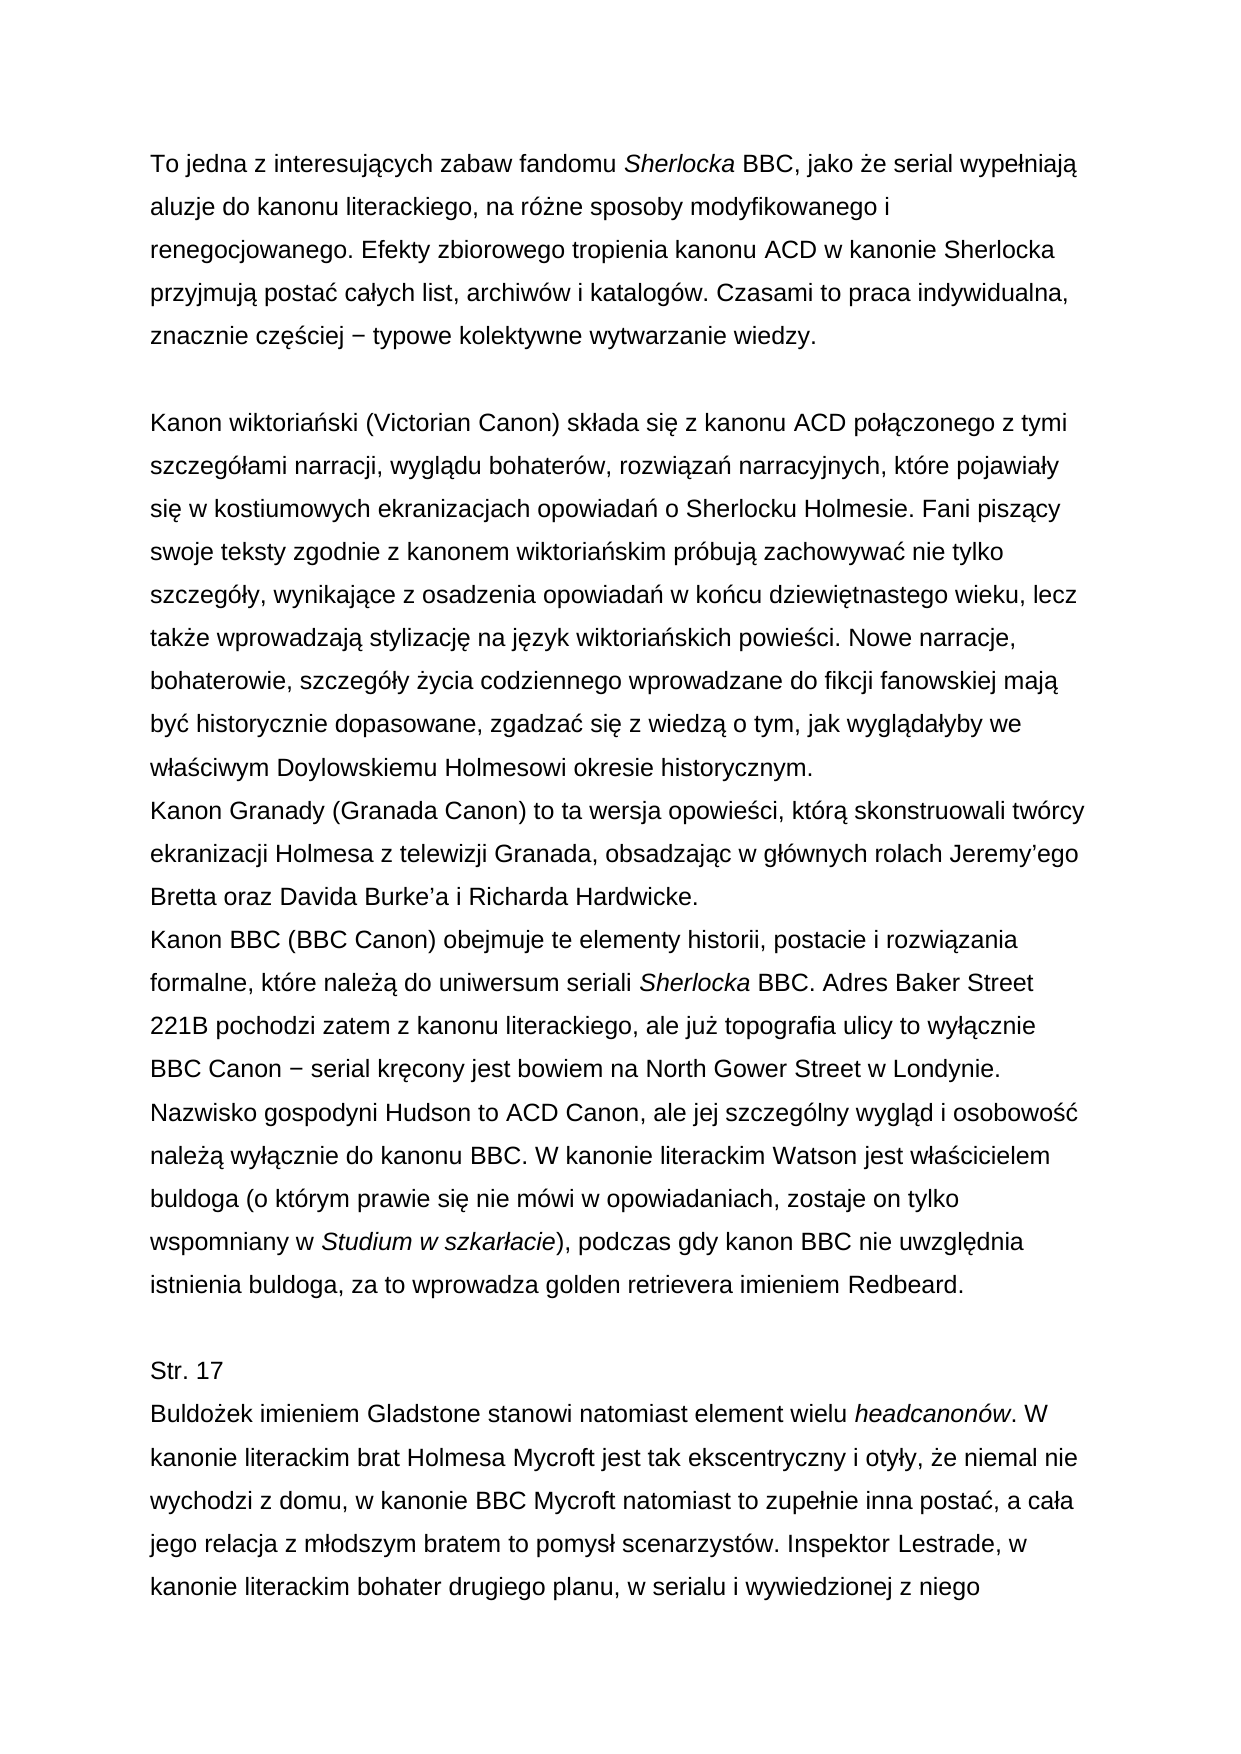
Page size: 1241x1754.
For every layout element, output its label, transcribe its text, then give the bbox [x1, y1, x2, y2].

text Str. 17 [150, 1356, 1090, 1385]
text Kanon Granady (Granada Canon) to ta wersja opowieści, którą skonstruowali twórcy ekranizacji Holmesa z telewizji Granada, obsadzając w głównych rolach Jeremy’ego Bretta oraz Davida Burke’a i Richarda Hardwicke. [150, 796, 1090, 911]
text Kanon BBC (BBC Canon) obejmuje te elementy historii, postacie i rozwiązania formalne, które należą do uniwersum seriali Sherlocka BBC. Adres Baker Street 221B pochodzi zatem z kanonu literackiego, ale już topografia ulicy to wyłącznie BBC Canon − serial kręcony jest bowiem na North Gower Street w Londynie. Nazwisko gospodyni Hudson to ACD Canon, ale jej szczególny wygląd i osobowość należą wyłącznie do kanonu BBC. W kanonie literackim Watson jest właścicielem buldoga (o którym prawie się nie mówi w opowiadaniach, zostaje on tylko wspomniany w Studium w szkarłacie), podczas gdy kanon BBC nie uwzględnia istnienia buldoga, za to wprowadza golden retrievera imieniem Redbeard. [150, 925, 1090, 1299]
text To jedna z interesujących zabaw fandomu Sherlocka BBC, jako że serial wypełniają aluzje do kanonu literackiego, na różne sposoby modyfikowanego i renegocjowanego. Efekty zbiorowego tropienia kanonu ACD w kanonie Sherlocka przyjmują postać całych list, archiwów i katalogów. Czasami to praca indywidualna, znacznie częściej − typowe kolektywne wytwarzanie wiedzy. [150, 149, 1090, 350]
text Buldożek imieniem Gladstone stanowi natomiast element wielu headcanonów. W kanonie literackim brat Holmesa Mycroft jest tak ekscentryczny i otyły, że niemal nie wychodzi z domu, w kanonie BBC Mycroft natomiast to zupełnie inna postać, a cała jego relacja z młodszym bratem to pomysł scenarzystów. Inspektor Lestrade, w kanonie literackim bohater drugiego planu, w serialu i wywiedzionej z niego [150, 1399, 1090, 1601]
text Kanon wiktoriański (Victorian Canon) składa się z kanonu ACD połączonego z tymi szczegółami narracji, wyglądu bohaterów, rozwiązań narracyjnych, które pojawiały się w kostiumowych ekranizacjach opowiadań o Sherlocku Holmesie. Fani piszący swoje teksty zgodnie z kanonem wiktoriańskim próbują zachowywać nie tylko szczegóły, wynikające z osadzenia opowiadań w końcu dziewiętnastego wieku, lecz także wprowadzają stylizację na język wiktoriańskich powieści. Nowe narracje, bohaterowie, szczegóły życia codziennego wprowadzane do fikcji fanowskiej mają być historycznie dopasowane, zgadzać się z wiedzą o tym, jak wyglądałyby we właściwym Doylowskiemu Holmesowi okresie historycznym. [150, 408, 1090, 781]
